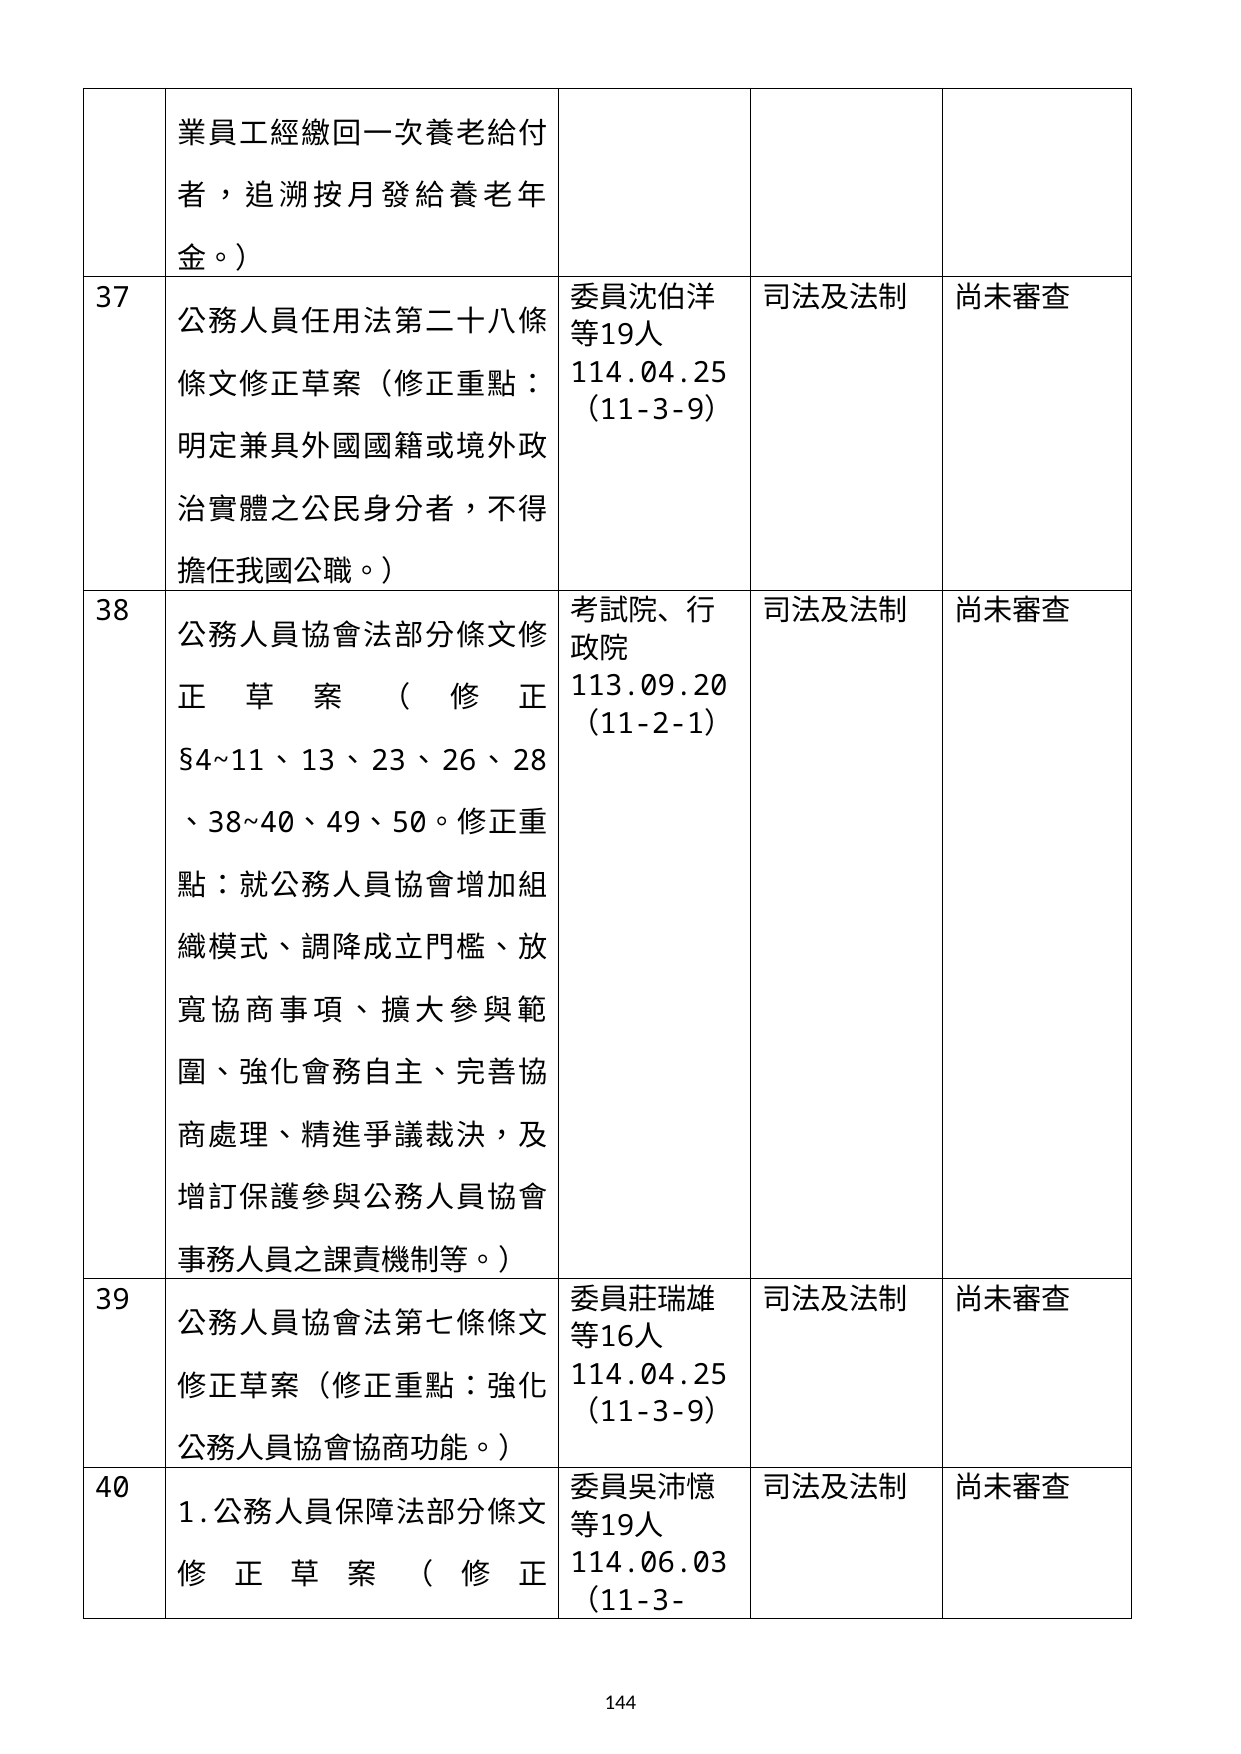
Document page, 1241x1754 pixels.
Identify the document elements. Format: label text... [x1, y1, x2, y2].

table_cell 業員工經繳回一次養老給付者，追溯按月發給養老年金。） [166, 89, 558, 276]
table_cell 38 [84, 591, 165, 1278]
table_cell 司法及法制 [751, 591, 942, 1278]
table_cell 尚未審查 [943, 591, 1131, 1278]
table_cell 司法及法制 [751, 277, 942, 590]
table_cell 1.公務人員保障法部分條文修正草案（修正 [166, 1468, 558, 1618]
table_cell [751, 89, 942, 276]
table_cell [559, 89, 750, 276]
table_cell 司法及法制 [751, 1468, 942, 1618]
table_cell 尚未審查 [943, 1468, 1131, 1618]
table_cell 公務人員任用法第二十八條條文修正草案（修正重點：明定兼具外國國籍或境外政治實體之公民身分者，不得擔任我國公職。） [166, 277, 558, 590]
table_cell 尚未審查 [943, 1279, 1131, 1467]
table_cell 40 [84, 1468, 165, 1618]
table_cell [943, 89, 1131, 276]
table_cell 委員沈伯洋 等19人 114.04.25 （11-3-9） [559, 277, 750, 590]
table_cell [84, 89, 165, 276]
table_cell 委員莊瑞雄 等16人 114.04.25 （11-3-9） [559, 1279, 750, 1467]
table_cell 尚未審查 [943, 277, 1131, 590]
table_cell 委員吳沛憶 等19人 114.06.03 （11-3- [559, 1468, 750, 1618]
table_cell 37 [84, 277, 165, 590]
table_cell 司法及法制 [751, 1279, 942, 1467]
table_cell 考試院、行政院 113.09.20 （11-2-1） [559, 591, 750, 1278]
table_cell 公務人員協會法第七條條文修正草案（修正重點：強化公務人員協會協商功能。） [166, 1279, 558, 1467]
table_cell 39 [84, 1279, 165, 1467]
table_cell 公務人員協會法部分條文修正草案（修正§4~11、13、23、26、28、38~40、49、50。修正重點：就公務人員協會增加組織模式、調降成立門檻、放寬協商事項、擴大參與範圍、強化會務自主、完善協商處理、精進爭議裁決，及增訂保護參與公務人員協會事務人員之課責機制等。） [166, 591, 558, 1278]
